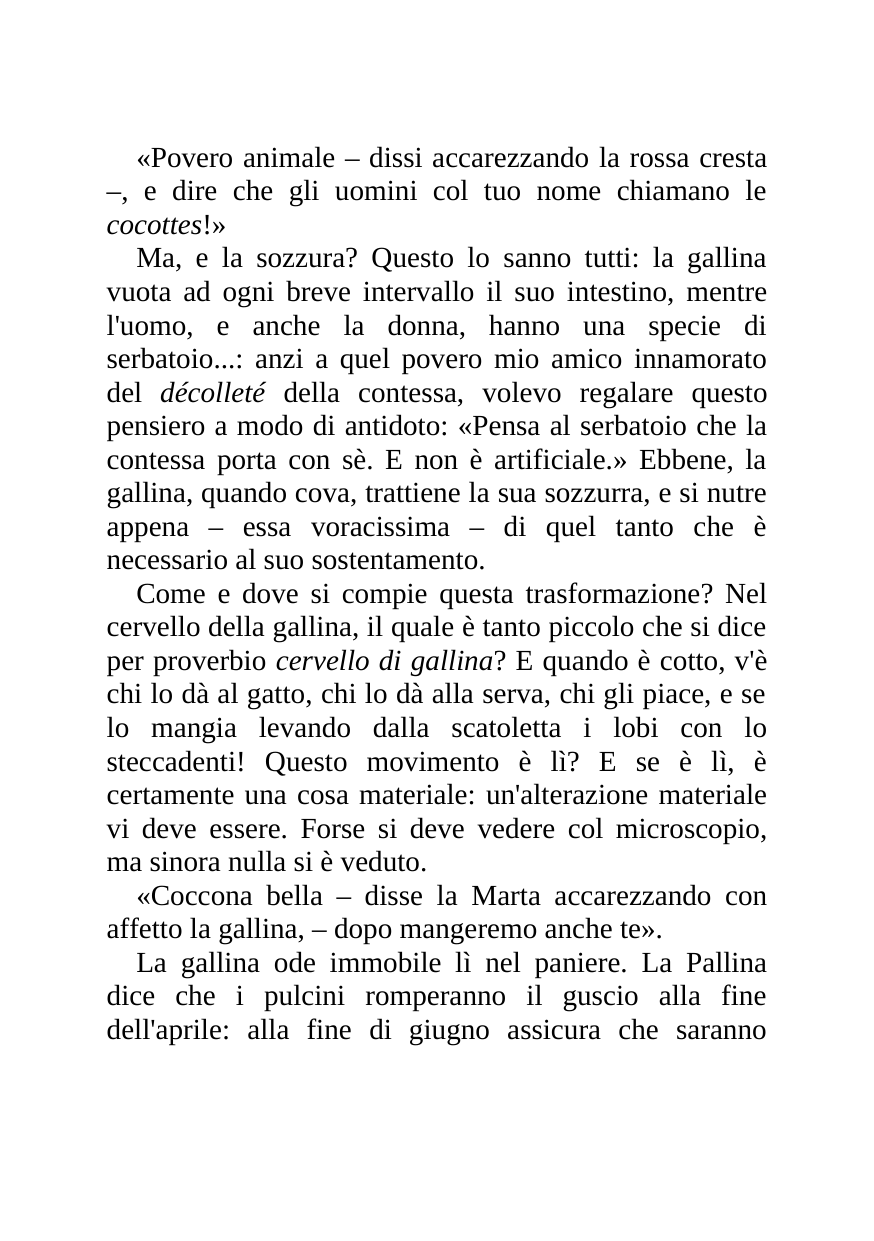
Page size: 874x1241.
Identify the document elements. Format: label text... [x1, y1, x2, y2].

text «Povero animale – dissi accarezzando la rossa cresta –, e dire che gli uomini col tuo nome chiamano le cocottes!» [106, 140, 768, 241]
text Ma, e la sozzura? Questo lo sanno tutti: la gallina vuota ad ogni breve intervallo il suo intestino, mentre l'uomo, e anche la donna, hanno una specie di serbatoio...: anzi a quel povero mio amico innamorato del décolleté della contessa, volevo regalare questo pensiero a modo di antidoto: «Pensa al serbatoio che la contessa porta con sè. E non è artificiale.» Ebbene, la gallina, quando cova, trattiene la sua sozzurra, e si nutre appena – essa voracissima – di quel tanto che è necessario al suo sostentamento. [106, 241, 768, 576]
text «Coccona bella – disse la Marta accarezzando con affetto la gallina, – dopo mangeremo anche te». [106, 878, 768, 945]
text La gallina ode immobile lì nel paniere. La Pallina dice che i pulcini romperanno il guscio alla fine dell'aprile: alla fine di giugno assicura che saranno [106, 945, 768, 1046]
text Come e dove si compie questa trasformazione? Nel cervello della gallina, il quale è tanto piccolo che si dice per proverbio cervello di gallina? E quando è cotto, v'è chi lo dà al gatto, chi lo dà alla serva, chi gli piace, e se lo mangia levando dalla scatoletta i lobi con lo steccadenti! Questo movimento è lì? E se è lì, è certamente una cosa materiale: un'alterazione materiale vi deve essere. Forse si deve vedere col microscopio, ma sinora nulla si è veduto. [106, 576, 768, 878]
